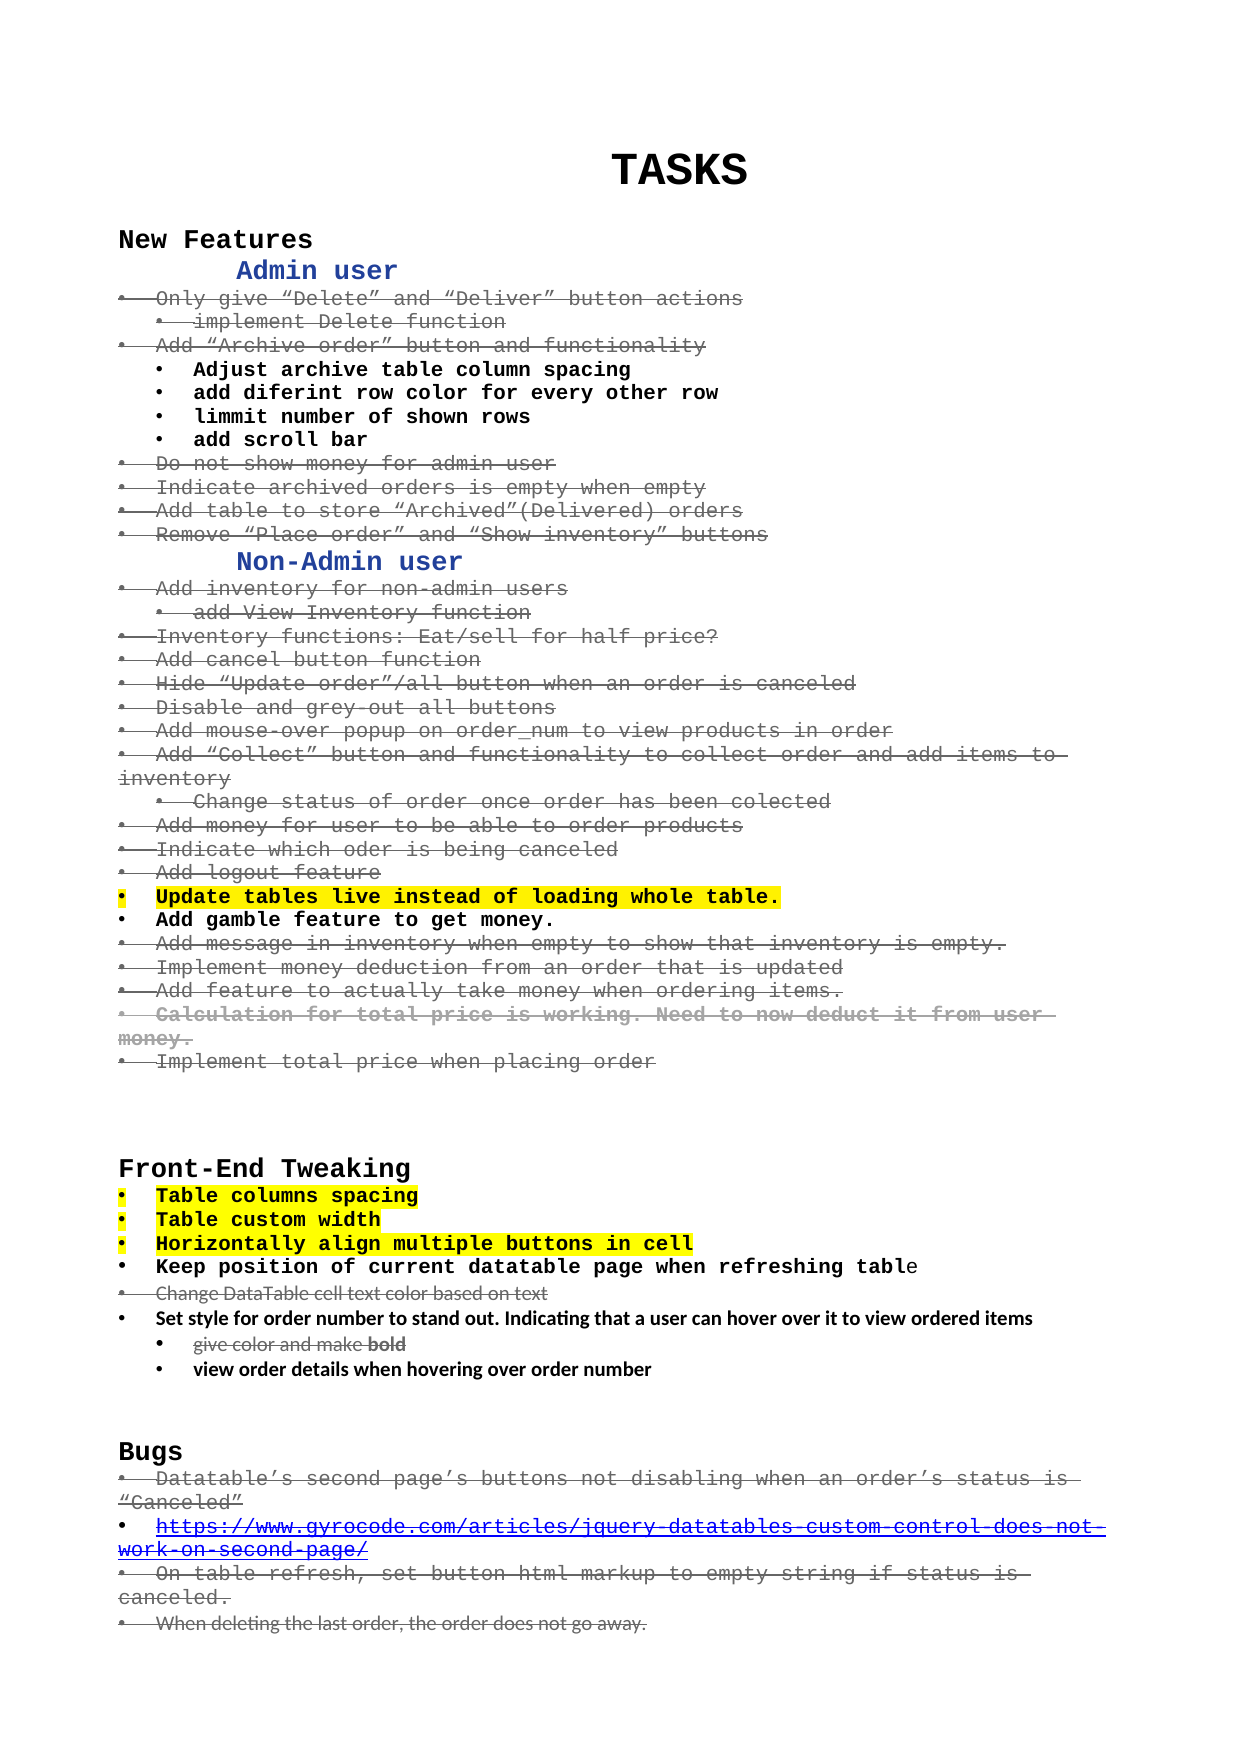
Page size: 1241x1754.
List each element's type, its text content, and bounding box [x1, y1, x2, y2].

list Datatable’s second page’s buttons not disabling when an order’s status is “Canceled” [81, 1468, 1122, 1516]
list Change status of order once order has been colected [118, 791, 1122, 815]
list Add mouse-over popup on order_num to view products in order [81, 720, 1122, 744]
list Only give “Delete” and “Deliver” button actions [81, 288, 1122, 311]
list Table columns spacing [81, 1185, 1122, 1209]
list view order details when hovering over order number [156, 1356, 1122, 1382]
list Set style for order number to stand out. Indicating that a user can hover over it to view ordered items [81, 1305, 1122, 1331]
list Add feature to actually take money when ordering items. [81, 980, 1122, 1004]
list Indicate which oder is being canceled [81, 838, 1122, 862]
list Add gamble feature to get money. [81, 909, 1122, 933]
list Implement total price when placing order [81, 1051, 1122, 1075]
list When deleting the last order, the order does not go away. [81, 1610, 1122, 1636]
list limmit number of shown rows [118, 406, 1122, 429]
text Admin user [118, 257, 1122, 288]
list Inventory functions: Eat/sell for half price? [81, 626, 1122, 649]
list Indicate archived orders is empty when empty [118, 477, 1122, 500]
list Do not show money for admin user [118, 453, 1122, 477]
list Calculation for total price is working. Need to now deduct it from user money. [81, 1004, 1122, 1051]
text Non-Admin user [118, 548, 1122, 578]
list Table custom width [81, 1209, 1122, 1233]
list Add table to store “Archived”(Delivered) orders [81, 500, 1122, 524]
list Add logout feature [81, 862, 1122, 886]
text New Features [118, 226, 1122, 257]
list Add money for user to be able to order products [81, 815, 1122, 838]
list Implement money deduction from an order that is updated [81, 957, 1122, 980]
text Bugs [118, 1438, 1122, 1468]
list Change DataTable cell text color based on text [81, 1280, 1122, 1305]
list On table refresh, set button html markup to empty string if status is canceled. [81, 1563, 1122, 1610]
list Adjust archive table column spacing [118, 358, 1122, 382]
list https://www.gyrocode.com/articles/jquery-datatables-custom-control-does-not-work-on-second-page/ [81, 1516, 1122, 1563]
list Disable and grey-out all buttons [81, 697, 1122, 720]
text Front-End Tweaking [118, 1155, 1122, 1185]
list Add “Collect” button and functionality to collect order and add items to inventory [81, 744, 1122, 791]
list add diferint row color for every other row [118, 382, 1122, 406]
list Add message in inventory when empty to show that inventory is empty. [81, 933, 1122, 957]
text TASKS [118, 146, 1122, 198]
list implement Delete function [118, 311, 1122, 335]
list Remove “Place order” and “Show inventory” buttons [81, 524, 1122, 548]
list Keep position of current datatable page when refreshing table [81, 1256, 1122, 1280]
list Horizontally align multiple buttons in cell [81, 1233, 1122, 1256]
list Update tables live instead of loading whole table. [81, 886, 1122, 909]
list Add inventory for non-admin users [81, 578, 1122, 602]
list add View Inventory function [156, 602, 1122, 626]
list Add “Archive order” button and functionality [81, 335, 1122, 358]
list add scroll bar [118, 429, 1122, 453]
list Hide “Update order”/all button when an order is canceled [81, 673, 1122, 697]
list Add cancel button function [81, 649, 1122, 673]
list give color and make bold [156, 1331, 1122, 1356]
